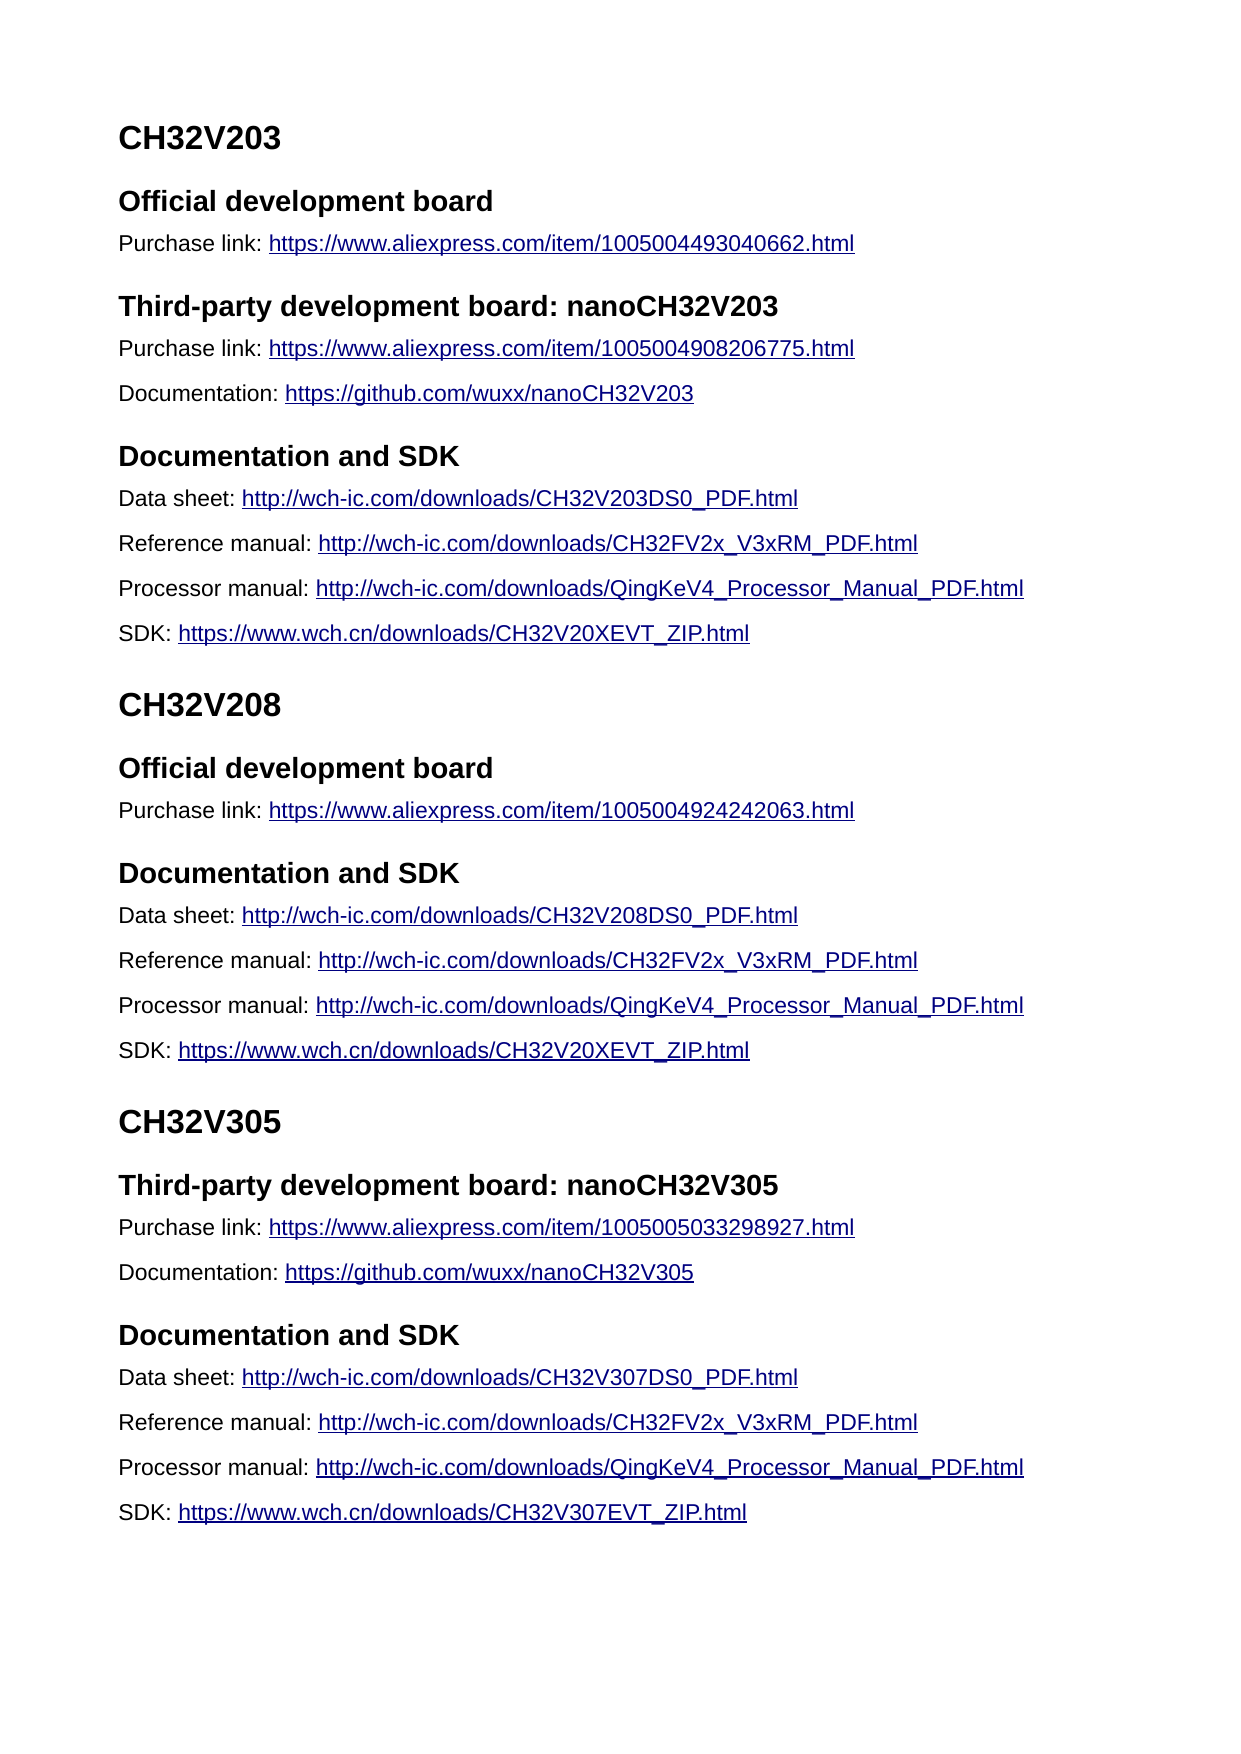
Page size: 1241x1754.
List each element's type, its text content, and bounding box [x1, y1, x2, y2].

text Reference manual: http://wch-ic.com/downloads/CH32FV2x_V3xRM_PDF.html [118, 1409, 1122, 1435]
subtitle CH32V208 [118, 685, 1122, 724]
subtitle Official development board [118, 184, 1122, 217]
subtitle Documentation and SDK [118, 439, 1122, 473]
text Purchase link: https://www.aliexpress.com/item/1005004924242063.html [118, 797, 1122, 823]
text Documentation: https://github.com/wuxx/nanoCH32V305 [118, 1259, 1122, 1285]
text SDK: https://www.wch.cn/downloads/CH32V20XEVT_ZIP.html [118, 1037, 1122, 1063]
text Processor manual: http://wch-ic.com/downloads/QingKeV4_Processor_Manual_PDF.html [118, 992, 1122, 1018]
text SDK: https://www.wch.cn/downloads/CH32V20XEVT_ZIP.html [118, 620, 1122, 646]
subtitle Official development board [118, 751, 1122, 784]
text Purchase link: https://www.aliexpress.com/item/1005005033298927.html [118, 1214, 1122, 1240]
subtitle Documentation and SDK [118, 1318, 1122, 1352]
text Purchase link: https://www.aliexpress.com/item/1005004493040662.html [118, 230, 1122, 256]
subtitle Documentation and SDK [118, 856, 1122, 890]
subtitle CH32V203 [118, 118, 1122, 157]
text Processor manual: http://wch-ic.com/downloads/QingKeV4_Processor_Manual_PDF.html [118, 575, 1122, 601]
text Data sheet: http://wch-ic.com/downloads/CH32V203DS0_PDF.html [118, 485, 1122, 512]
text Purchase link: https://www.aliexpress.com/item/1005004908206775.html [118, 335, 1122, 361]
text SDK: https://www.wch.cn/downloads/CH32V307EVT_ZIP.html [118, 1498, 1122, 1525]
text Reference manual: http://wch-ic.com/downloads/CH32FV2x_V3xRM_PDF.html [118, 530, 1122, 556]
text Processor manual: http://wch-ic.com/downloads/QingKeV4_Processor_Manual_PDF.html [118, 1454, 1122, 1480]
text Documentation: https://github.com/wuxx/nanoCH32V203 [118, 380, 1122, 406]
text Data sheet: http://wch-ic.com/downloads/CH32V208DS0_PDF.html [118, 902, 1122, 929]
subtitle Third-party development board: nanoCH32V203 [118, 289, 1122, 323]
subtitle Third-party development board: nanoCH32V305 [118, 1168, 1122, 1201]
subtitle CH32V305 [118, 1102, 1122, 1141]
text Data sheet: http://wch-ic.com/downloads/CH32V307DS0_PDF.html [118, 1364, 1122, 1390]
text Reference manual: http://wch-ic.com/downloads/CH32FV2x_V3xRM_PDF.html [118, 947, 1122, 973]
